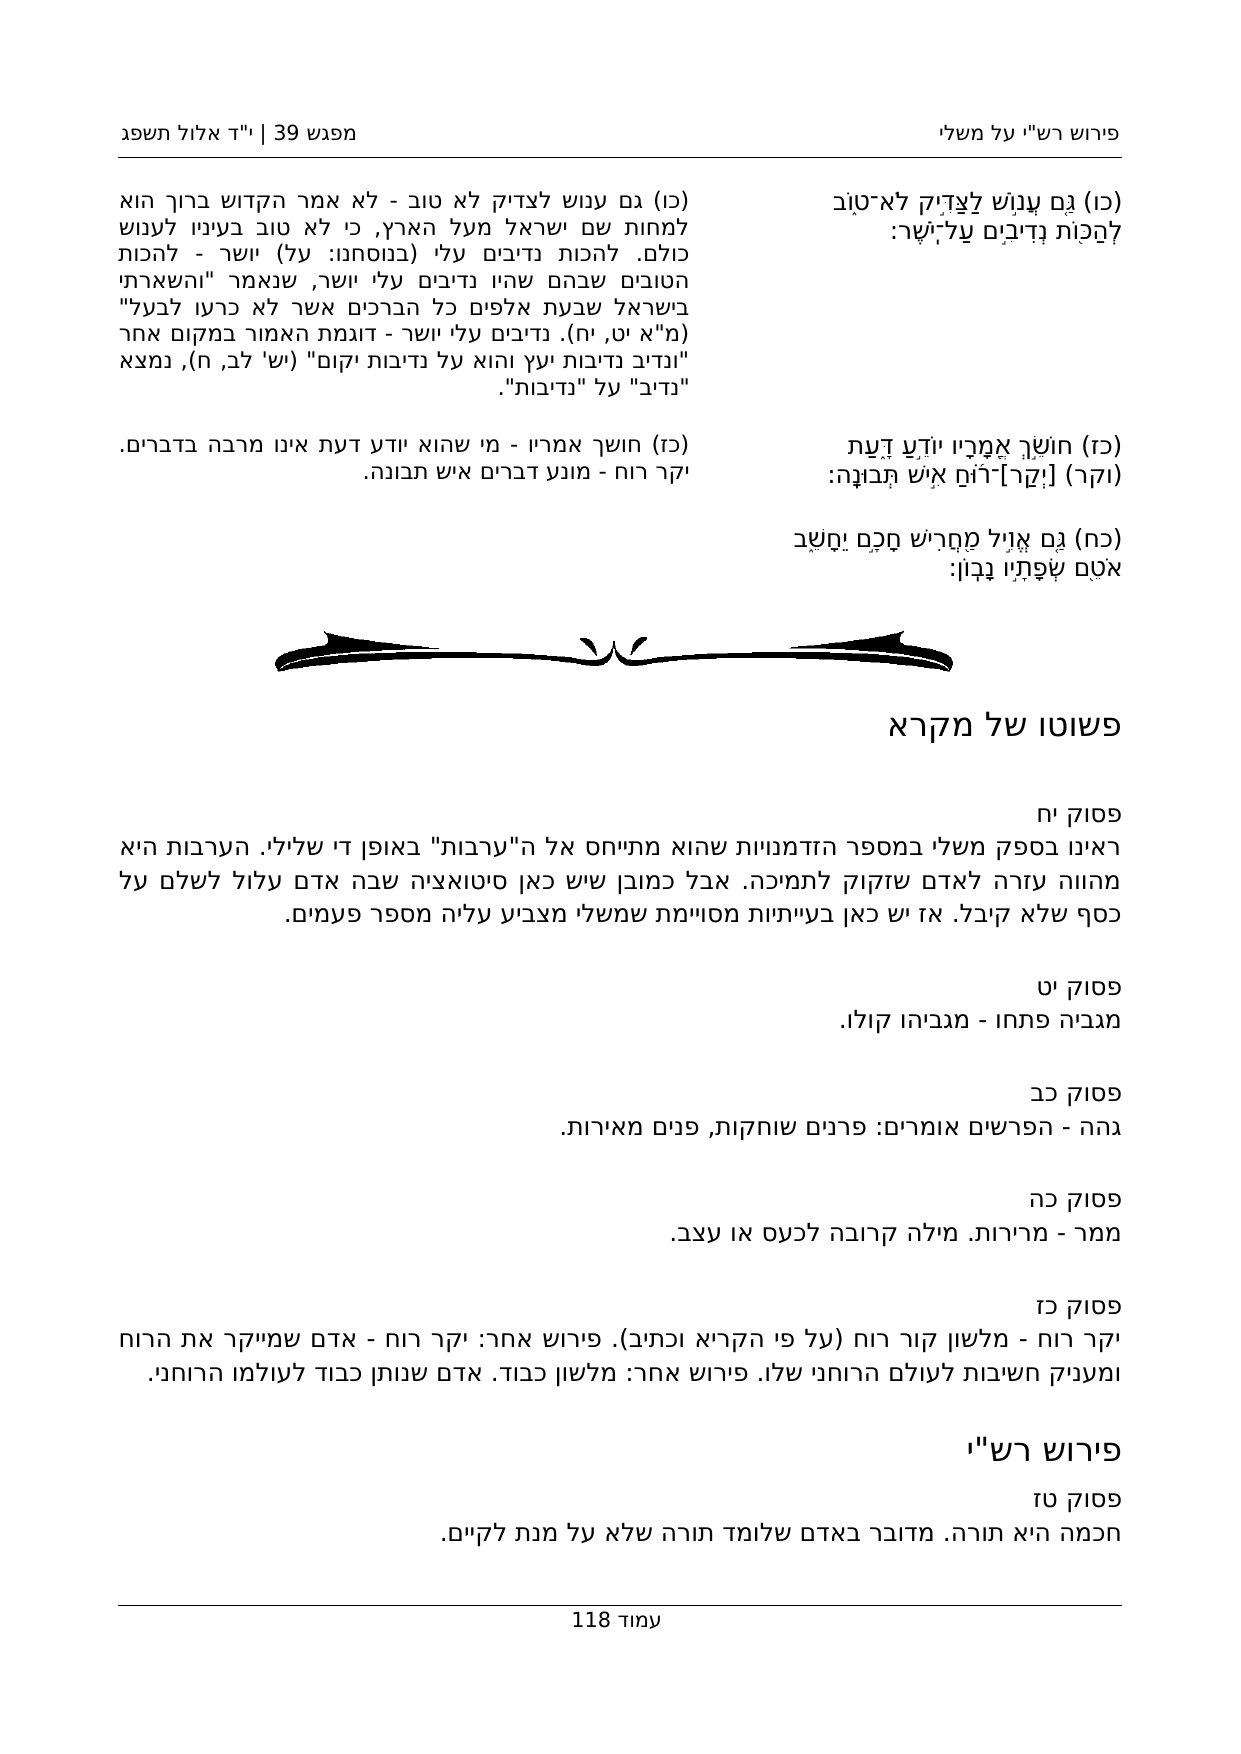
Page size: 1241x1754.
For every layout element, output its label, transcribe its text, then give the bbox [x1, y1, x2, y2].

text מגביה פתחו - מגביהו קולו. [118, 1006, 1122, 1035]
text ממר - מרירות. מילה קרובה לכעס או עצב. [118, 1218, 1122, 1247]
picture [272, 628, 954, 677]
text פירוש רש"י [118, 1431, 1122, 1469]
text פסוק יח [118, 799, 1122, 828]
table_cell (כח) גַּ֤ם אֱוִ֣יל מַ֭חֲרִישׁ חָכָ֣ם יֵחָשֵׁ֑ב אֹטֵ֖ם שְׂפָתָ֣יו נָבֽוֹן: [709, 524, 1123, 582]
text פסוק טז [118, 1484, 1122, 1514]
table_cell (כו) גם ענוש לצדיק לא טוב - לא אמר הקדוש ברוך הוא למחות שם ישראל מעל הארץ, כי לא טוב בעיניו לענוש כולם. להכות נדיבים עלי (בנוסחנו: על) יושר - להכות הטובים שבהם שהיו נדיבים עלי יושר, שנאמר "והשארתי בישראל שבעת אלפים כל הברכים אשר לא כרעו לבעל" (מ"א יט, יח). נדיבים עלי יושר - דוגמת האמור במקום אחר "ונדיב נדיבות יעץ והוא על נדיבות יקום" (יש' לב, ח), נמצא "נדיב" על "נדיבות". [118, 187, 690, 432]
text ראינו בספק משלי במספר הזדמנויות שהוא מתייחס אל ה"ערבות" באופן די שלילי. הערבות היא מהווה עזרה לאדם שזקוק לתמיכה. אבל כמובן שיש כאן סיטואציה שבה אדם עלול לשלם על כסף שלא קיבל. אז יש כאן בעייתיות מסויימת שמשלי מצביע עליה מספר פעמים. [118, 832, 1122, 929]
table_cell (כו) גַּ֤ם עֲנ֣וֹשׁ לַצַּדִּ֣יק לֹא־ט֑וֹב לְהַכּ֖וֹת נְדִיבִ֣ים עַל־יֹֽשֶׁר: [709, 187, 1123, 432]
table_cell [690, 432, 709, 524]
table_cell (כז) חושך אמריו - מי שהוא יודע דעת אינו מרבה בדברים. יקר רוח - מונע דברים איש תבונה. [118, 432, 690, 524]
table_cell (כז) חוֹשֵׂ֣ךְ אֲ֭מָרָיו יוֹדֵ֣עַ דָּ֑עַת (וקר) [יְקַר]־ר֝֗וּחַ אִ֣ישׁ תְּבוּנָֽה: [709, 432, 1123, 524]
text חכמה היא תורה. מדובר באדם שלומד תורה שלא על מנת לקיים. [118, 1518, 1122, 1547]
text פסוק כה [118, 1185, 1122, 1214]
text פסוק כז [118, 1291, 1122, 1320]
text פסוק יט [118, 972, 1122, 1001]
text יקר רוח - מלשון קור רוח (על פי הקריא וכתיב). פירוש אחר: יקר רוח - אדם שמייקר את הרוח ומעניק חשיבות לעולם הרוחני שלו. פירוש אחר: מלשון כבוד. אדם שנותן כבוד לעולמו הרוחני. [118, 1324, 1122, 1387]
text גהה - הפרשים אומרים: פרנים שוחקות, פנים מאירות. [118, 1112, 1122, 1141]
table_cell [690, 187, 709, 432]
table_cell [118, 524, 690, 582]
text פשוטו של מקרא [118, 706, 1122, 745]
table_cell [690, 524, 709, 582]
text פסוק כב [118, 1078, 1122, 1108]
